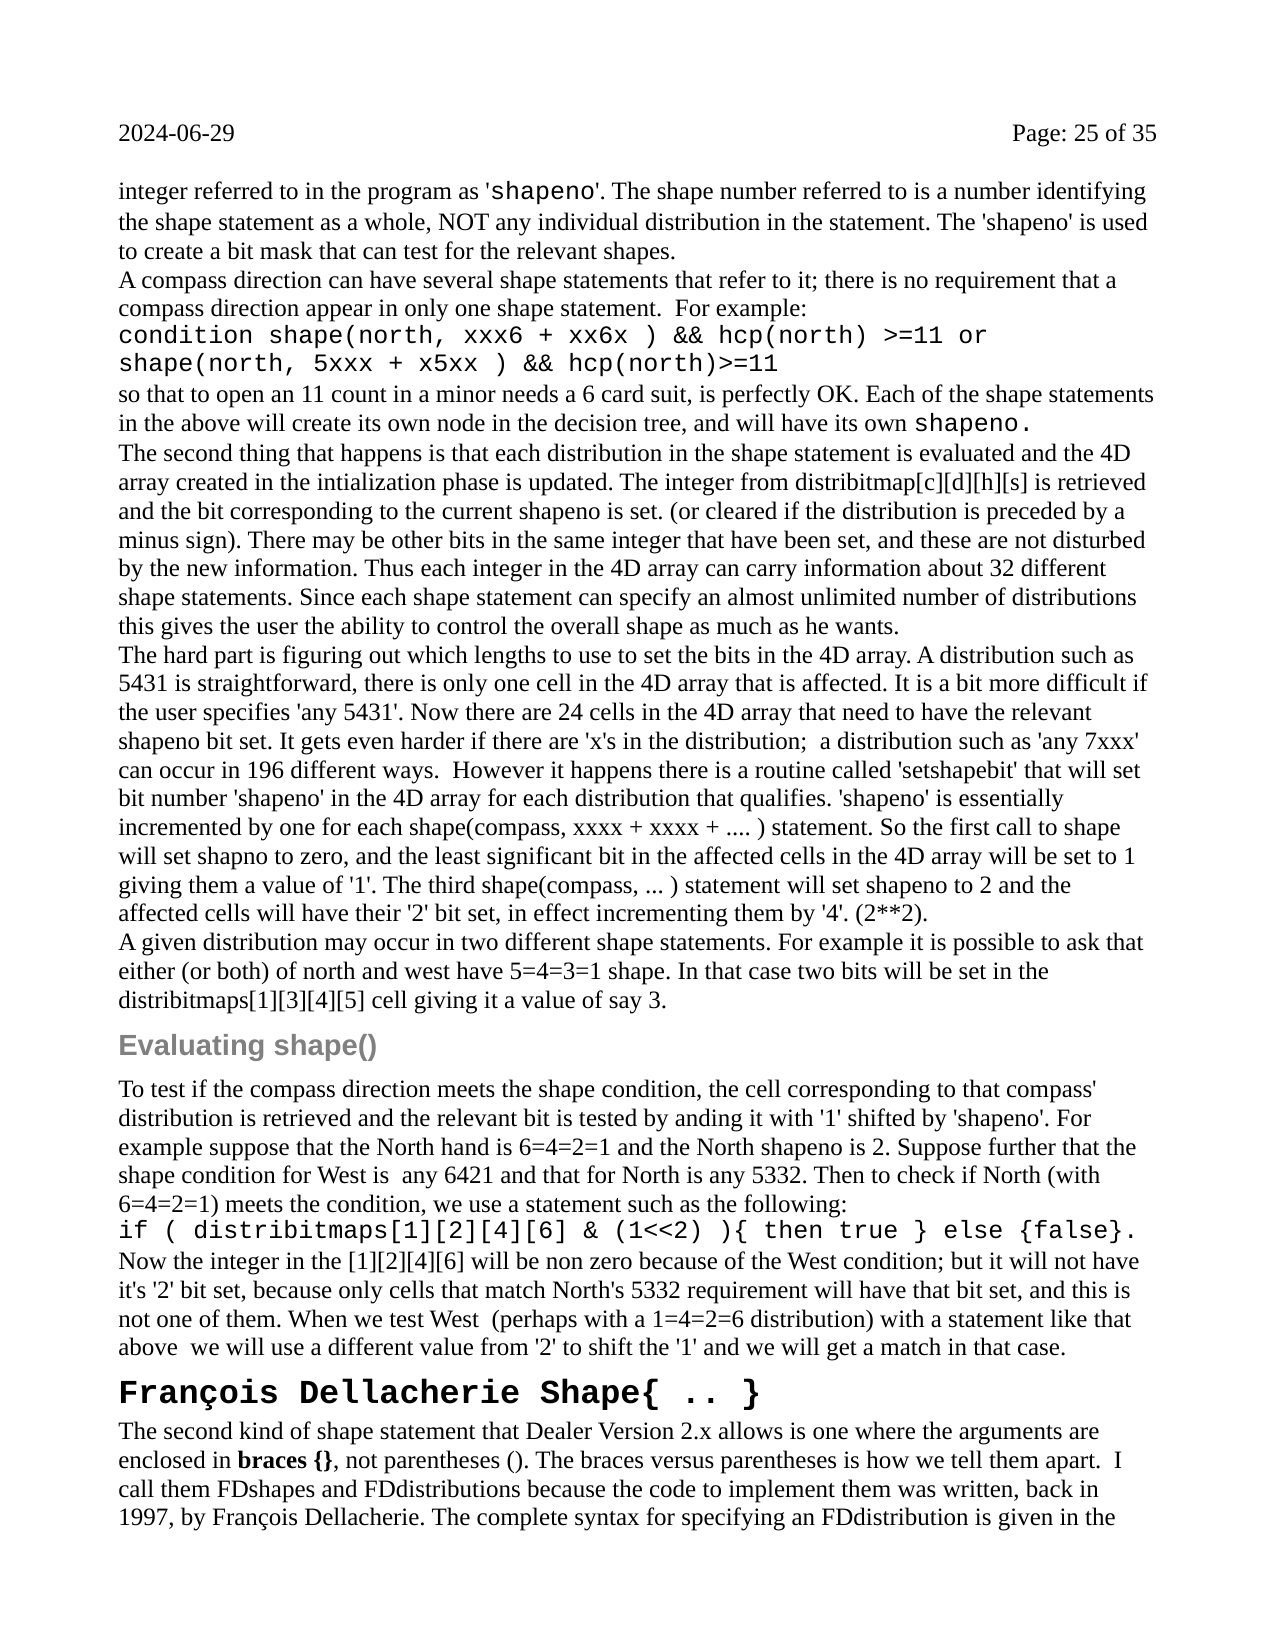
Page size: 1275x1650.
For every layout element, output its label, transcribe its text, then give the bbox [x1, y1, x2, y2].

text To test if the compass direction meets the shape condition, the cell corresponding to that compass' distribution is retrieved and the relevant bit is tested by anding it with '1' shifted by 'shapeno'. For example suppose that the North hand is 6=4=2=1 and the North shapeno is 2. Suppose further that the shape condition for West is any 6421 and that for North is any 5332. Then to check if North (with 6=4=2=1) meets the condition, we use a statement such as the following: [118, 1074, 1157, 1218]
text condition shape(north, xxx6 + xx6x ) && hcp(north) >=11 or shape(north, 5xxx + x5xx ) && hcp(north)>=11 [118, 322, 1157, 379]
text A given distribution may occur in two different shape statements. For example it is possible to ask that either (or both) of north and west have 5=4=3=1 shape. In that case two bits will be set in the distribitmaps[1][3][4][5] cell giving it a value of say 3. [118, 927, 1157, 1013]
subtitle Evaluating shape() [118, 1028, 1157, 1062]
text so that to open an 11 count in a minor needs a 6 card suit, is perfectly OK. Each of the shape statements in the above will create its own node in the decision tree, and will have its own shapeno. [118, 379, 1157, 438]
text The second kind of shape statement that Dealer Version 2.x allows is one where the arguments are enclosed in braces {}, not parentheses (). The braces versus parentheses is how we tell them apart. I call them FDshapes and FDdistributions because the code to implement them was written, back in 1997, by François Dellacherie. The complete syntax for specifying an FDdistribution is given in the [118, 1416, 1157, 1531]
text The second thing that happens is that each distribution in the shape statement is evaluated and the 4D array created in the intialization phase is updated. The integer from distribitmap[c][d][h][s] is retrieved and the bit corresponding to the current shapeno is set. (or cleared if the distribution is preceded by a minus sign). There may be other bits in the same integer that have been set, and these are not disturbed by the new information. Thus each integer in the 4D array can carry information about 32 different shape statements. Since each shape statement can specify an almost unlimited number of distributions this gives the user the ability to control the overall shape as much as he wants. [118, 438, 1157, 640]
subtitle François Dellacherie Shape{ .. } [118, 1375, 1157, 1413]
text if ( distribitmaps[1][2][4][6] & (1<<2) ){ then true } else {false}. [118, 1218, 1157, 1246]
text Now the integer in the [1][2][4][6] will be non zero because of the West condition; but it will not have it's '2' bit set, because only cells that match North's 5332 requirement will have that bit set, and this is not one of them. When we test West (perhaps with a 1=4=2=6 distribution) with a statement like that above we will use a different value from '2' to shift the '1' and we will get a match in that case. [118, 1246, 1157, 1363]
text A compass direction can have several shape statements that refer to it; there is no requirement that a compass direction appear in only one shape statement. For example: [118, 265, 1157, 322]
text integer referred to in the program as 'shapeno'. The shape number referred to is a number identifying the shape statement as a whole, NOT any individual distribution in the statement. The 'shapeno' is used to create a bit mask that can test for the relevant shapes. [118, 176, 1157, 265]
text The hard part is figuring out which lengths to use to set the bits in the 4D array. A distribution such as 5431 is straightforward, there is only one cell in the 4D array that is affected. It is a bit more difficult if the user specifies 'any 5431'. Now there are 24 cells in the 4D array that need to have the relevant shapeno bit set. It gets even harder if there are 'x's in the distribution; a distribution such as 'any 7xxx' can occur in 196 different ways. However it happens there is a routine called 'setshapebit' that will set bit number 'shapeno' in the 4D array for each distribution that qualifies. 'shapeno' is essentially incremented by one for each shape(compass, xxxx + xxxx + .... ) statement. So the first call to shape will set shapno to zero, and the least significant bit in the affected cells in the 4D array will be set to 1 giving them a value of '1'. The third shape(compass, ... ) statement will set shapeno to 2 and the affected cells will have their '2' bit set, in effect incrementing them by '4'. (2**2). [118, 640, 1157, 927]
